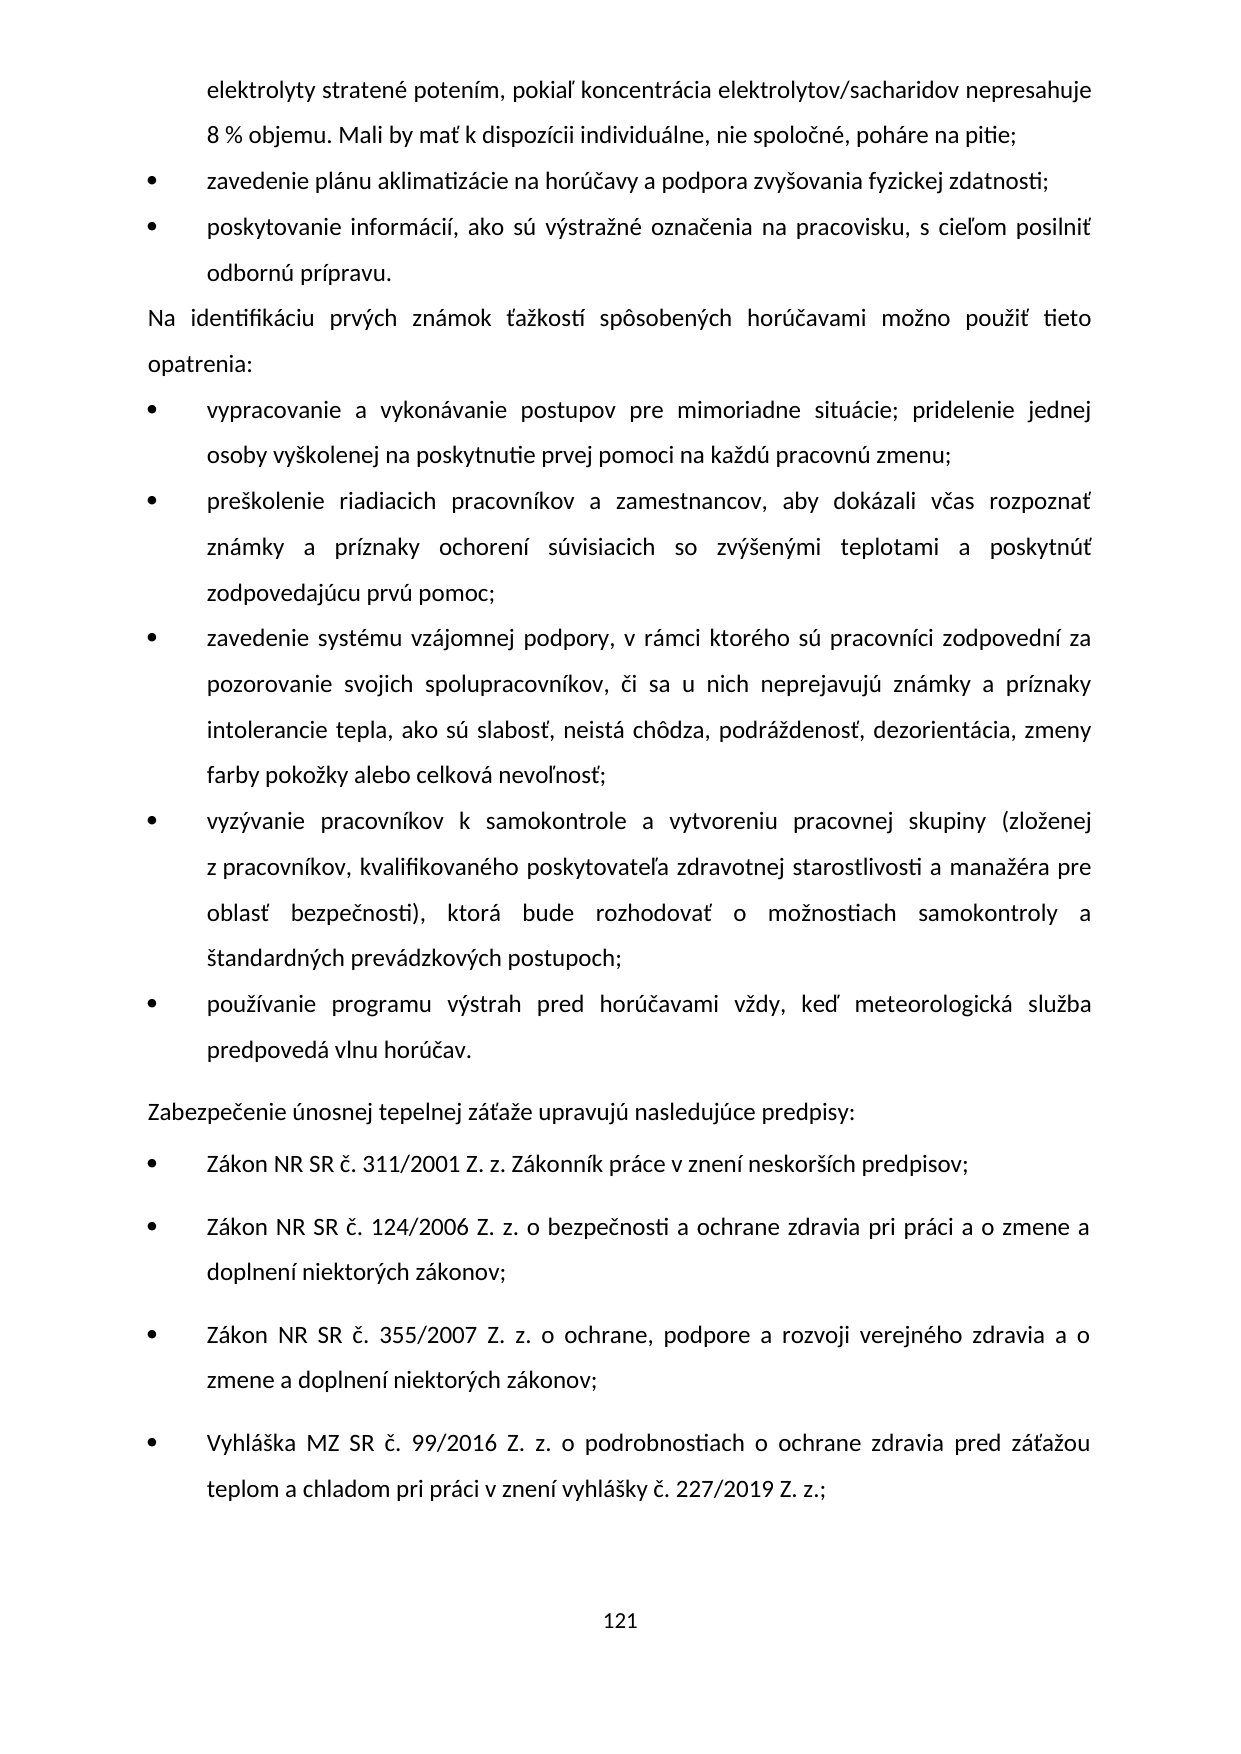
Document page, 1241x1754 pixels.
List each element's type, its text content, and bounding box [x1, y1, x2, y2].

list používanie programu výstrah pred horúčavami vždy, keď meteorologická služba predpovedá vlnu horúčav. [148, 988, 1093, 1064]
list vypracovanie a vykonávanie postupov pre mimoriadne situácie; pridelenie jednej osoby vyškolenej na poskytnutie prvej pomoci na každú pracovnú zmenu; [148, 394, 1093, 470]
list vyzývanie pracovníkov k samokontrole a vytvoreniu pracovnej skupiny (zloženej z pracovníkov, kvalifikovaného poskytovateľa zdravotnej starostlivosti a manažéra pre oblasť bezpečnosti), ktorá bude rozhodovať o možnostiach samokontroly a štandardných prevádzkových postupoch; [148, 805, 1093, 973]
list Zákon NR SR č. 355/2007 Z. z. o ochrane, podpore a rozvoji verejného zdravia a o zmene a doplnení niektorých zákonov; [148, 1319, 1093, 1395]
list Zákon NR SR č. 311/2001 Z. z. Zákonník práce v znení neskorších predpisov; [148, 1148, 1093, 1179]
text Na identifikáciu prvých známok ťažkostí spôsobených horúčavami možno použiť tieto opatrenia: [148, 302, 1093, 379]
text Zabezpečenie únosnej tepelnej záťaže upravujú nasledujúce predpisy: [148, 1096, 1093, 1127]
list preškolenie riadiacich pracovníkov a zamestnancov, aby dokázali včas rozpoznať známky a príznaky ochorení súvisiacich so zvýšenými teplotami a poskytnúť zodpovedajúcu prvú pomoc; [148, 485, 1093, 607]
list Vyhláška MZ SR č. 99/2016 Z. z. o podrobnostiach o ochrane zdravia pred záťažou teplom a chladom pri práci v znení vyhlášky č. 227/2019 Z. z.; [148, 1427, 1093, 1503]
list Zákon NR SR č. 124/2006 Z. z. o bezpečnosti a ochrane zdravia pri práci a o zmene a doplnení niektorých zákonov; [148, 1211, 1093, 1287]
list poskytovanie informácií, ako sú výstražné označenia na pracovisku, s cieľom posilniť odbornú prípravu. [148, 211, 1093, 287]
list zavedenie systému vzájomnej podpory, v rámci ktorého sú pracovníci zodpovední za pozorovanie svojich spolupracovníkov, či sa u nich neprejavujú známky a príznaky intolerancie tepla, ako sú slabosť, neistá chôdza, podráždenosť, dezorientácia, zmeny farby pokožky alebo celková nevoľnosť; [148, 622, 1093, 790]
list elektrolyty stratené potením, pokiaľ koncentrácia elektrolytov/sacharidov nepresahuje 8 % objemu. Mali by mať k dispozícii individuálne, nie spoločné, poháre na pitie; [148, 74, 1093, 150]
list zavedenie plánu aklimatizácie na horúčavy a podpora zvyšovania fyzickej zdatnosti; [148, 165, 1093, 196]
